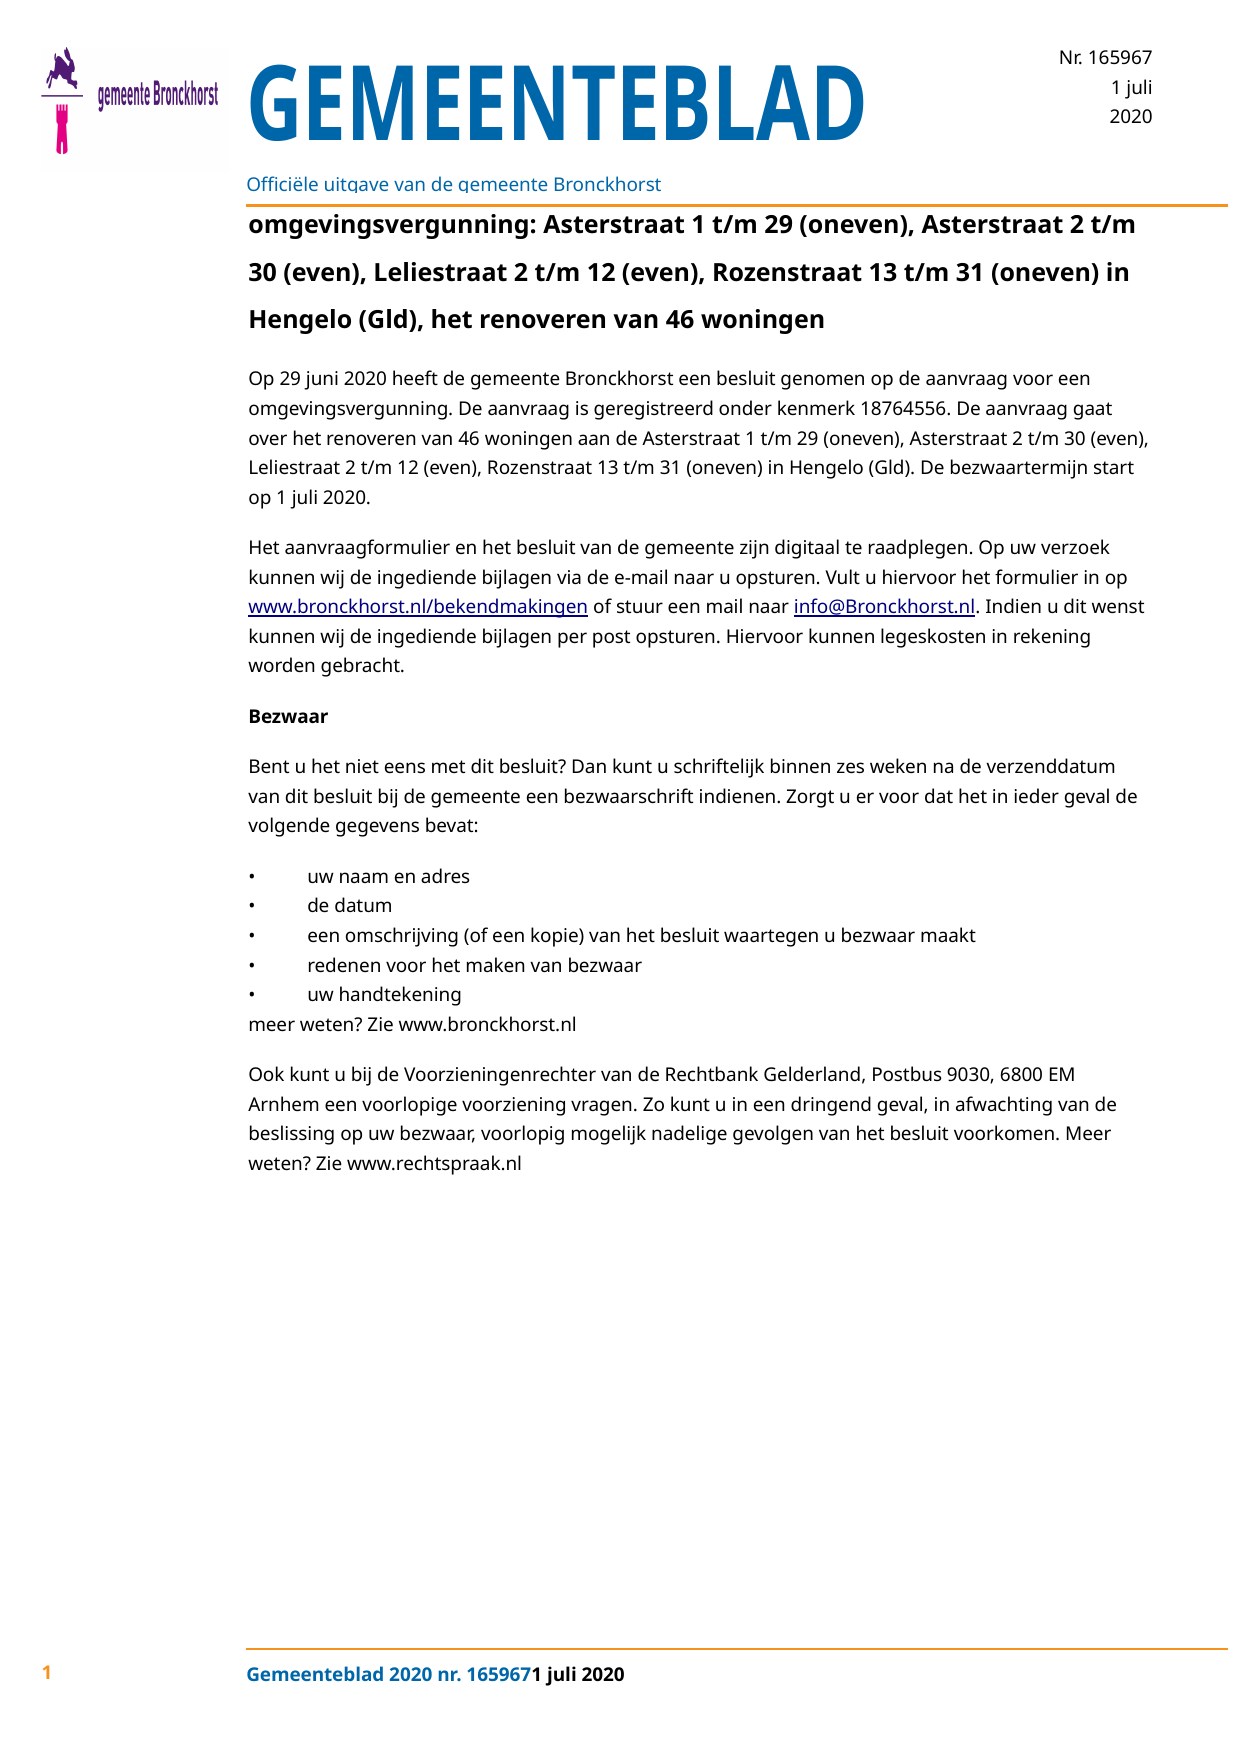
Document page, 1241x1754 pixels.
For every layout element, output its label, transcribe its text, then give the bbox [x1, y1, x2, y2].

text omgevingsvergunning: Asterstraat 1 t/m 29 (oneven), Asterstraat 2 t/m 30 (even), Leliestraat 2 t/m 12 (even), Rozenstraat 13 t/m 31 (oneven) in Hengelo (Gld), het renoveren van 46 woningen [248, 207, 1152, 336]
list de datum [248, 893, 1152, 918]
list uw naam en adres [248, 863, 1152, 889]
list redenen voor het maken van bezwaar [248, 952, 1152, 977]
text Bent u het niet eens met dit besluit? Dan kunt u schriftelijk binnen zes weken na de verzenddatum van dit besluit bij de gemeente een bezwaarschrift indienen. Zorgt u er voor dat het in ieder geval de volgende gegevens bevat: [248, 753, 1152, 838]
text meer weten? Zie www.bronckhorst.nl [248, 1011, 1152, 1037]
text Bezwaar [248, 703, 1152, 729]
picture [41, 47, 231, 172]
text Het aanvraagformulier en het besluit van de gemeente zijn digitaal te raadplegen. Op uw verzoek kunnen wij de ingediende bijlagen via de e-mail naar u opsturen. Vult u hiervoor het formulier in op www.bronckhorst.nl/bekendmakingen of stuur een mail naar info@Bronckhorst.nl. Indien u dit wenst kunnen wij de ingediende bijlagen per post opsturen. Hiervoor kunnen legeskosten in rekening worden gebracht. [248, 534, 1152, 678]
list een omschrijving (of een kopie) van het besluit waartegen u bezwaar maakt [248, 922, 1152, 948]
text Ook kunt u bij de Voorzieningenrechter van de Rechtbank Gelderland, Postbus 9030, 6800 EM Arnhem een voorlopige voorziening vragen. Zo kunt u in een dringend geval, in afwachting van de beslissing op uw bezwaar, voorlopig mogelijk nadelige gevolgen van het besluit voorkomen. Meer weten? Zie www.rechtspraak.nl [248, 1061, 1152, 1176]
list uw handtekening [248, 981, 1152, 1007]
text Op 29 juni 2020 heeft de gemeente Bronckhorst een besluit genomen op de aanvraag voor een omgevingsvergunning. De aanvraag is geregistreerd onder kenmerk 18764556. De aanvraag gaat over het renoveren van 46 woningen aan de Asterstraat 1 t/m 29 (oneven), Asterstraat 2 t/m 30 (even), Leliestraat 2 t/m 12 (even), Rozenstraat 13 t/m 31 (oneven) in Hengelo (Gld). De bezwaartermijn start op 1 juli 2020. [248, 366, 1152, 509]
